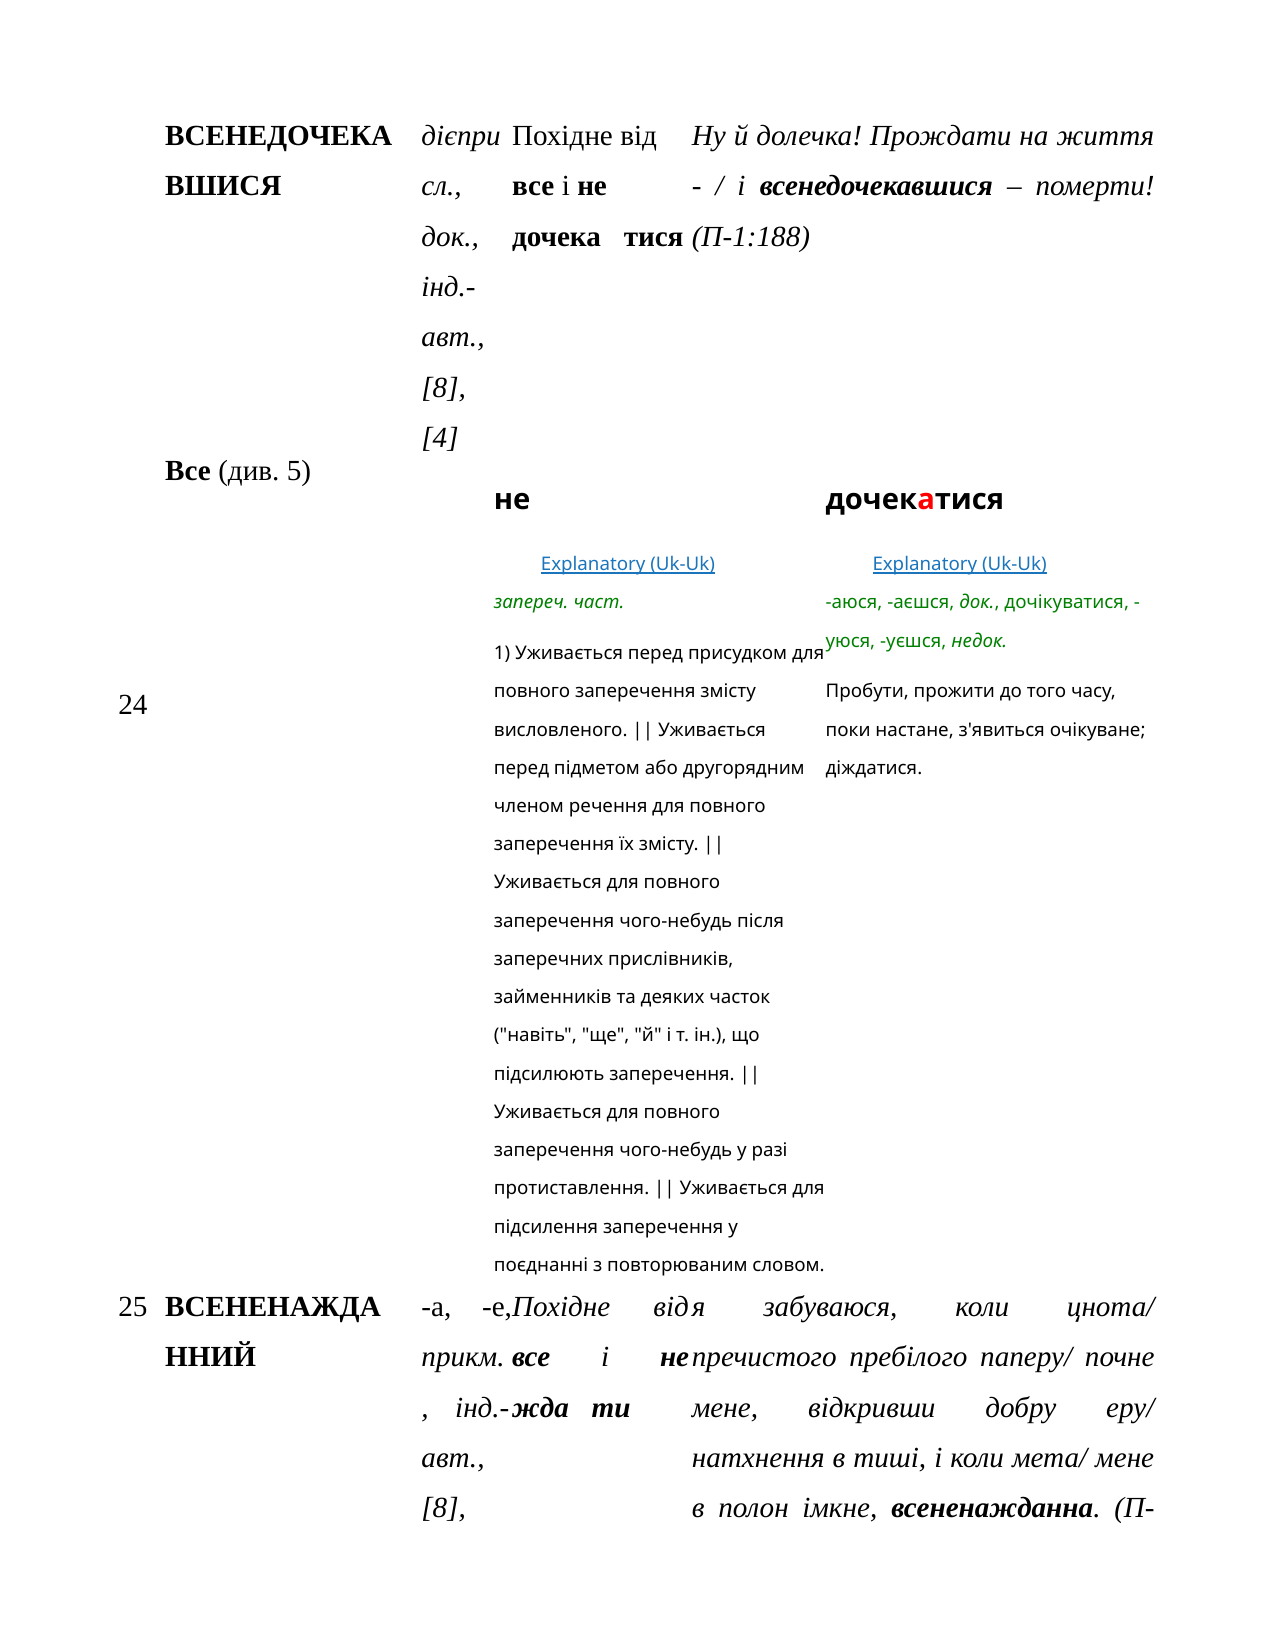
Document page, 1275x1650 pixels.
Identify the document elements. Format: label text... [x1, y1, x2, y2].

table_cell дієприсл., док., інд.-авт., [8], [4] [421, 118, 512, 453]
table_cell Похідне від все і не ждати [512, 1289, 692, 1524]
table_cell Все (див. 5) [165, 454, 494, 1289]
table_cell 25 [118, 1289, 165, 1524]
table_cell Ну й долечка! Прождати на життя - / і всенедочекавшися – померти! (П-1:188) [692, 118, 1157, 453]
table_cell не Explanatory (Uk-Uk) запереч. част. 1) Уживається перед присудком для повного заперечення змісту висловленого. || Уживається перед підметом або другорядним членом речення для повного заперечення їх змісту. || Уживається для повного заперечення чого-небудь після заперечних прислівників, займенників та деяких часток ("навіть", "ще", "й" і т. ін.), що підсилюють заперечення. || Уживається для повного заперечення чого-небудь у разі протиставлення. || Уживається для підсилення заперечення у поєднанні з повторюваним словом. [494, 454, 825, 1289]
table_cell 24 [118, 118, 165, 1289]
table_cell ВсенеНАждАнний [165, 1289, 421, 1524]
table_cell дочекатися Explanatory (Uk-Uk) -аюся, -аєшся, док., дочікуватися, -уюся, -уєшся, недок. Пробути, прожити до того часу, поки настане, з'явиться очікуване; діждатися. [825, 454, 1157, 1289]
table_cell Похідне від все і не дочекатися [512, 118, 692, 453]
table_cell я забуваюся, коли цнота/ пречистого пребілого паперу/ почне мене, відкривши добру еру/ натхнення в тиші, і коли мета/ мене в полон імкне, всененажданна. (П- [692, 1289, 1157, 1524]
table_cell -а, -е, прикм., інд.-авт., [8], [421, 1289, 512, 1524]
table_cell ВсенедочекАвшися [165, 118, 421, 453]
